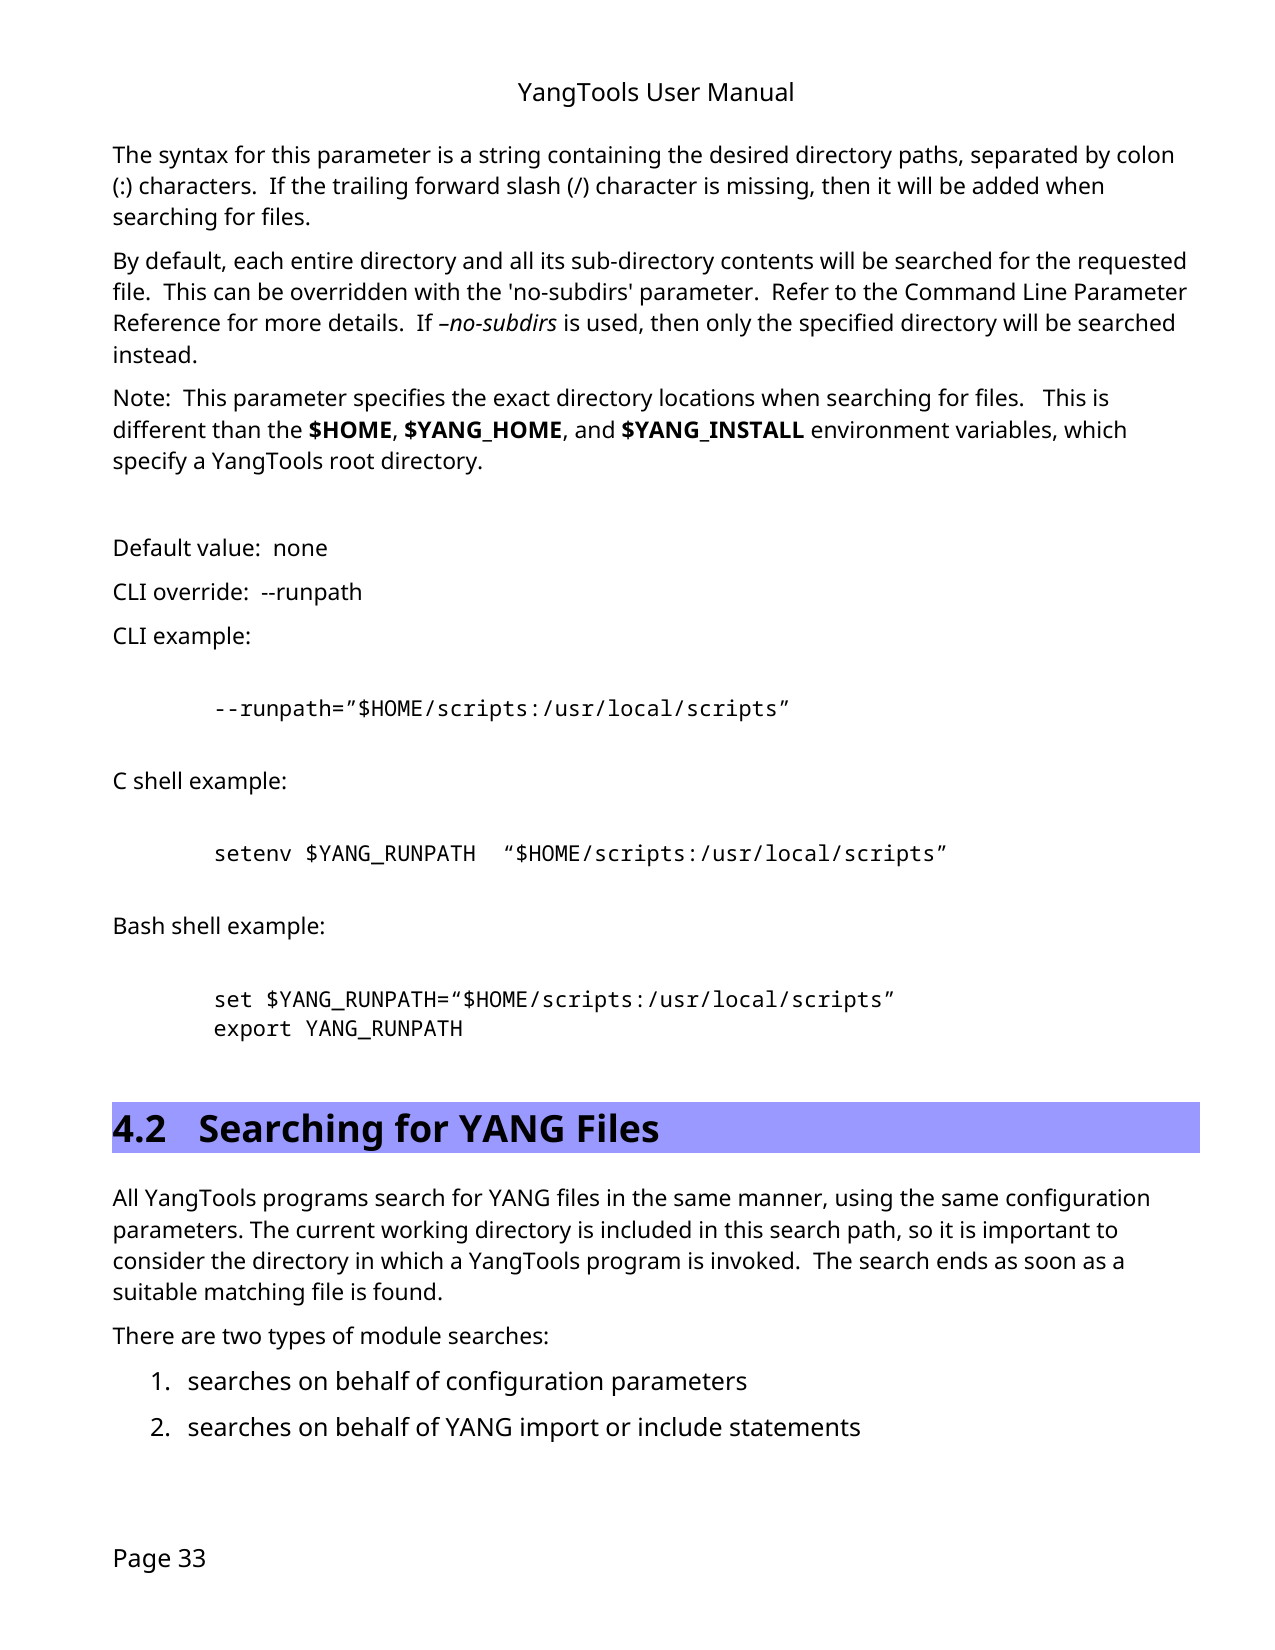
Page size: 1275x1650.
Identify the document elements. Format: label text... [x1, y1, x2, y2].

text Bash shell example: [112, 910, 1200, 941]
text All YangTools programs search for YANG files in the same manner, using the same configuration parameters. The current working directory is included in this search path, so it is important to consider the directory in which a YangTools program is invoked. The search ends as soon as a suitable matching file is found. [112, 1182, 1200, 1307]
text The syntax for this parameter is a string containing the desired directory paths, separated by colon (:) characters. If the trailing forward slash (/) character is missing, then it will be added when searching for files. [112, 138, 1200, 232]
text There are two types of module searches: [112, 1320, 1200, 1351]
text CLI override: --runpath [112, 576, 1200, 607]
text CLI example: [112, 620, 1200, 651]
text --runpath=”$HOME/scripts:/usr/local/scripts” [139, 663, 1200, 753]
text C shell example: [112, 765, 1200, 796]
list searches on behalf of configuration parameters [150, 1363, 1200, 1398]
text Note: This parameter specifies the exact directory locations when searching for files. This is different than the $HOME, $YANG_HOME, and $YANG_INSTALL environment variables, which specify a YangTools root directory. [112, 382, 1200, 476]
text setenv $YANG_RUNPATH “$HOME/scripts:/usr/local/scripts” [139, 809, 1200, 898]
text By default, each entire directory and all its sub-directory contents will be searched for the requested file. This can be overridden with the 'no-subdirs' parameter. Refer to the Command Line Parameter Reference for more details. If –no-subdirs is used, then only the specified directory will be searched instead. [112, 245, 1200, 370]
text Default value: none [112, 532, 1200, 563]
subtitle Searching for YANG Files [112, 1102, 1200, 1153]
text set $YANG_RUNPATH=“$HOME/scripts:/usr/local/scripts” export YANG_RUNPATH [139, 954, 1200, 1073]
list searches on behalf of YANG import or include statements [150, 1410, 1200, 1444]
